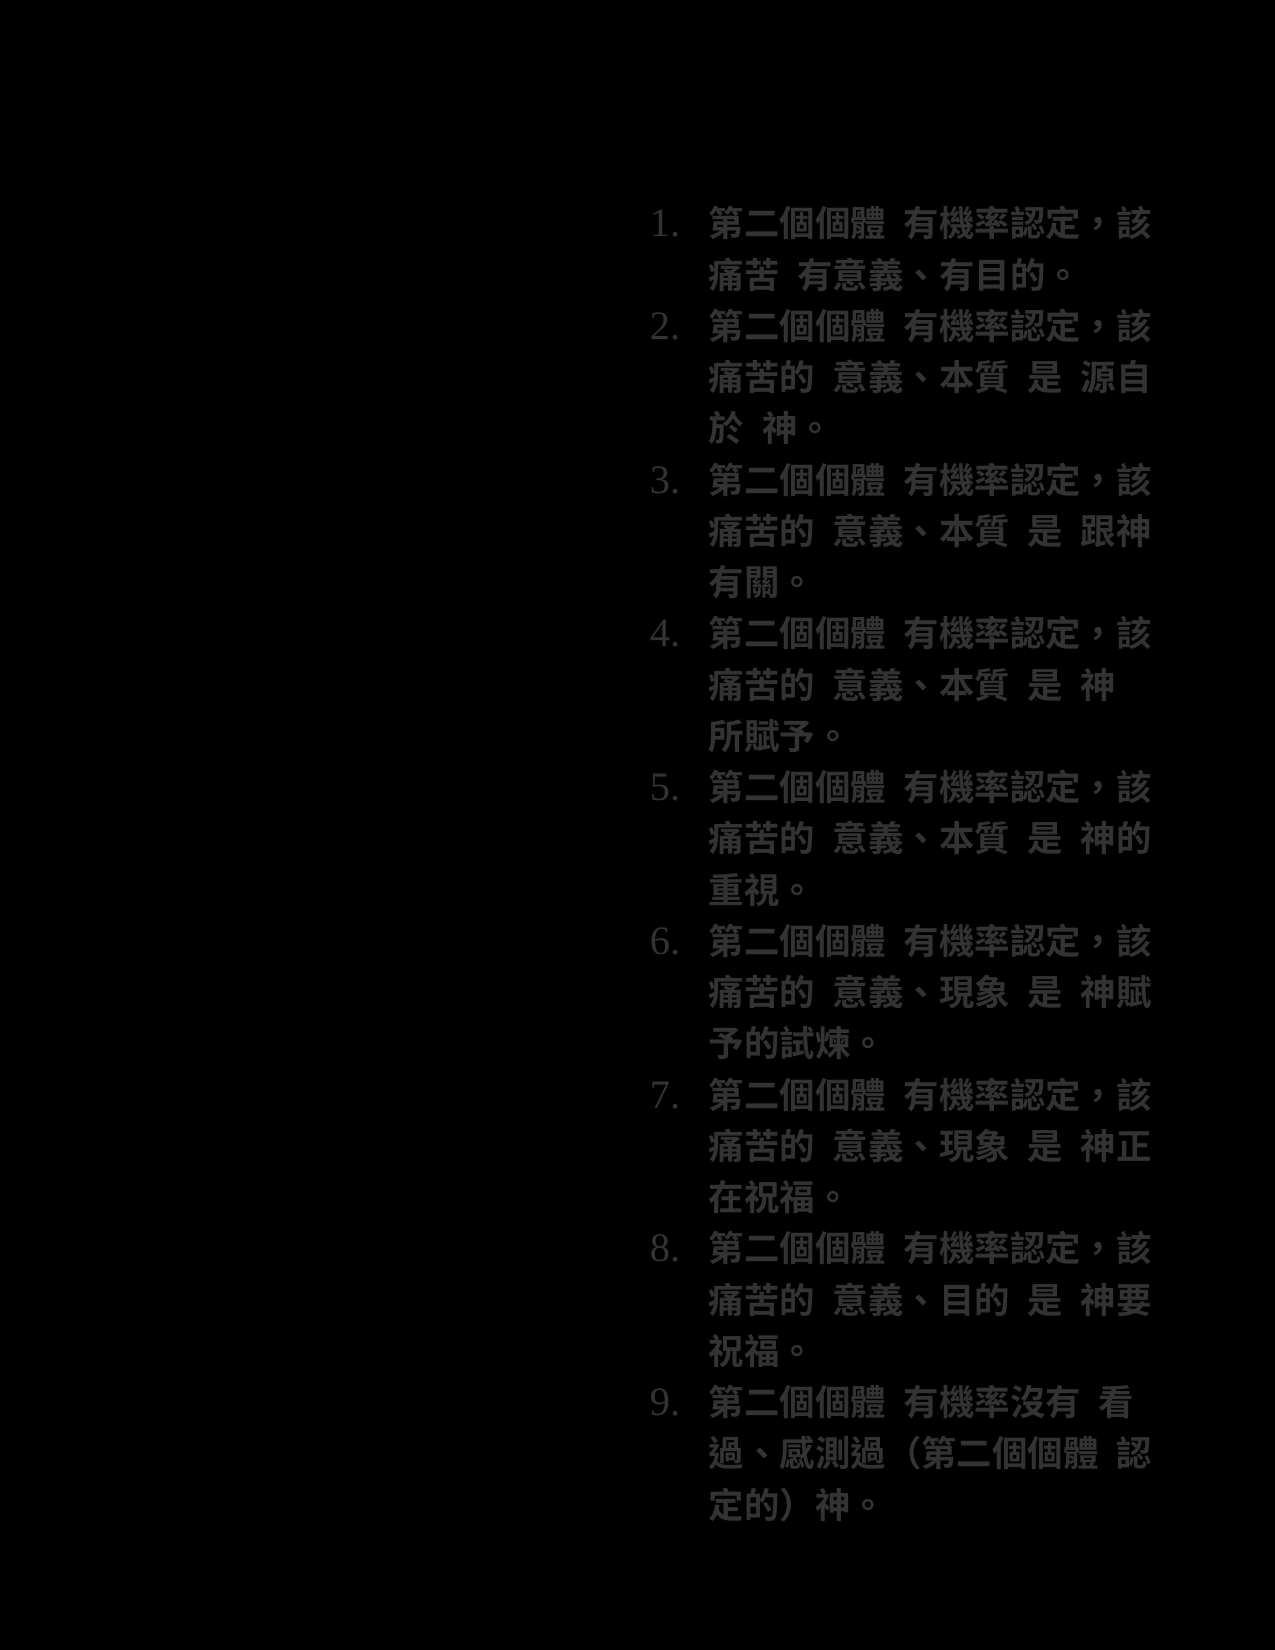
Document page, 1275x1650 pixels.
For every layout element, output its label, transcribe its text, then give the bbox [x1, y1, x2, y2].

list 第二個個體 有機率認定，該痛苦的 意義、本質 是 跟神有關。 [649, 452, 1157, 606]
list 第二個個體 有機率認定，該痛苦的 意義、本質 是 源自於 神。 [649, 298, 1157, 452]
list 第二個個體 有機率認定，該痛苦的 意義、本質 是 神 所賦予。 [649, 606, 1157, 759]
list 第二個個體 有機率認定，該痛苦的 意義、現象 是 神賦予的試煉。 [649, 913, 1157, 1067]
list 第二個個體 有機率認定，該痛苦的 意義、現象 是 神正在祝福。 [649, 1067, 1157, 1221]
list 第二個個體 有機率認定，該痛苦的 意義、本質 是 神的重視。 [649, 759, 1157, 913]
list 第二個個體 有機率認定，該痛苦 有意義、有目的。 [649, 196, 1157, 298]
list 第二個個體 有機率認定，該痛苦的 意義、目的 是 神要祝福。 [649, 1221, 1157, 1374]
list 第二個個體 有機率沒有 看過、感測過（第二個個體 認定的）神。 [649, 1374, 1157, 1528]
